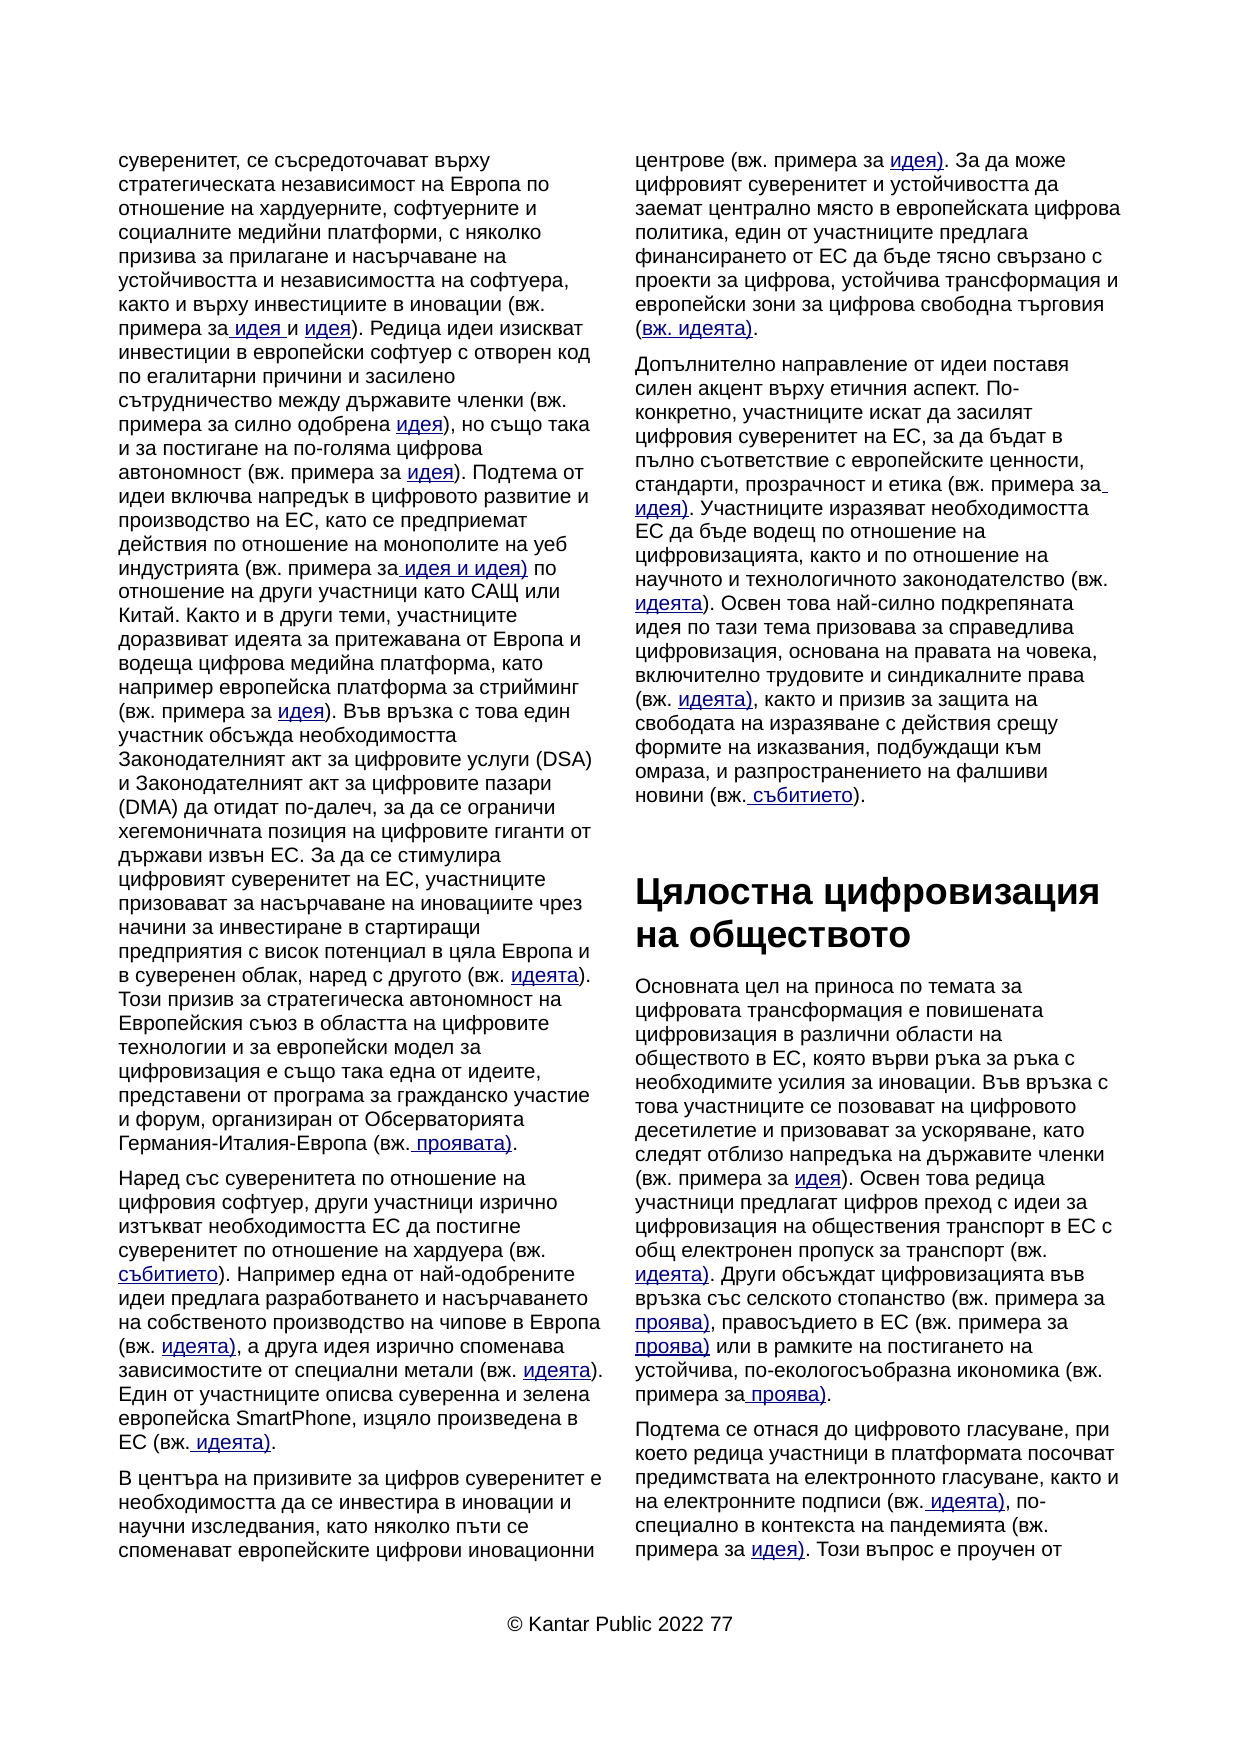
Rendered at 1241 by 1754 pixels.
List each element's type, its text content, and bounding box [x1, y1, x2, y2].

text суверенитет, се съсредоточават върху стратегическата независимост на Европа по отношение на хардуерните, софтуерните и социалните медийни платформи, с няколко призива за прилагане и насърчаване на устойчивостта и независимостта на софтуера, както и върху инвестициите в иновации (вж. примера за идея и идея). Редица идеи изискват инвестиции в европейски софтуер с отворен код по егалитарни причини и засилено сътрудничество между държавите членки (вж. примера за силно одобрена идея), но също така и за постигане на по-голяма цифрова автономност (вж. примера за идея). Подтема от идеи включва напредък в цифровото развитие и производство на ЕС, като се предприемат действия по отношение на монополите на уеб индустрията (вж. примера за идея и идея) по отношение на други участници като САЩ или Китай. Както и в други теми, участниците доразвиват идеята за притежавана от Европа и водеща цифрова медийна платформа, като например европейска платформа за стрийминг (вж. примера за идея). Във връзка с това един участник обсъжда необходимостта Законодателният акт за цифровите услуги (DSA) и Законодателният акт за цифровите пазари (DMA) да отидат по-далеч, за да се ограничи хегемоничната позиция на цифровите гиганти от държави извън ЕС. За да се стимулира цифровият суверенитет на ЕС, участниците призовават за насърчаване на иновациите чрез начини за инвестиране в стартиращи предприятия с висок потенциал в цяла Европа и в суверенен облак, наред с другото (вж. идеята). Този призив за стратегическа автономност на Европейския съюз в областта на цифровите технологии и за европейски модел за цифровизация е също така една от идеите, представени от програма за гражданско участие и форум, организиран от Обсерваторията Германия-Италия-Европа (вж. проявата). [118, 148, 605, 1154]
subtitle Цялостна цифровизация на обществото [635, 869, 1122, 956]
text Допълнително направление от идеи поставя силен акцент върху етичния аспект. По-конкретно, участниците искат да засилят цифровия суверенитет на ЕС, за да бъдат в пълно съответствие с европейските ценности, стандарти, прозрачност и етика (вж. примера за идея). Участниците изразяват необходимостта ЕС да бъде водещ по отношение на цифровизацията, както и по отношение на научното и технологичното законодателство (вж. идеята). Освен това най-силно подкрепяната идея по тази тема призовава за справедлива цифровизация, основана на правата на човека, включително трудовите и синдикалните права (вж. идеята), както и призив за защита на свободата на изразяване с действия срещу формите на изказвания, подбуждащи към омраза, и разпространението на фалшиви новини (вж. събитието). [635, 352, 1122, 807]
text Подтема се отнася до цифровото гласуване, при което редица участници в платформата посочват предимствата на електронното гласуване, както и на електронните подписи (вж. идеята), по-специално в контекста на пандемията (вж. примера за идея). Този въпрос е проучен от [635, 1417, 1122, 1561]
text центрове (вж. примера за идея). За да може цифровият суверенитет и устойчивостта да заемат централно място в европейската цифрова политика, един от участниците предлага финансирането от ЕС да бъде тясно свързано с проекти за цифрова, устойчива трансформация и европейски зони за цифрова свободна търговия (вж. идеята). [635, 148, 1122, 340]
text Основната цел на приноса по темата за цифровата трансформация е повишената цифровизация в различни области на обществото в ЕС, която върви ръка за ръка с необходимите усилия за иновации. Във връзка с това участниците се позовават на цифровото десетилетие и призовават за ускоряване, като следят отблизо напредъка на държавите членки (вж. примера за идея). Освен това редица участници предлагат цифров преход с идеи за цифровизация на обществения транспорт в ЕС с общ електронен пропуск за транспорт (вж. идеята). Други обсъждат цифровизацията във връзка със селското стопанство (вж. примера за проява), правосъдието в ЕС (вж. примера за проява) или в рамките на постигането на устойчива, по-екологосъобразна икономика (вж. примера за проява). [635, 974, 1122, 1405]
text Наред със суверенитета по отношение на цифровия софтуер, други участници изрично изтъкват необходимостта ЕС да постигне суверенитет по отношение на хардуера (вж. събитието). Например една от най-одобрените идеи предлага разработването и насърчаването на собственото производство на чипове в Европа (вж. идеята), а друга идея изрично споменава зависимостите от специални метали (вж. идеята). Един от участниците описва суверенна и зелена европейска SmartPhone, изцяло произведена в ЕС (вж. идеята). [118, 1166, 605, 1454]
text В центъра на призивите за цифров суверенитет е необходимостта да се инвестира в иновации и научни изследвания, като няколко пъти се споменават европейските цифрови иновационни [118, 1466, 605, 1561]
